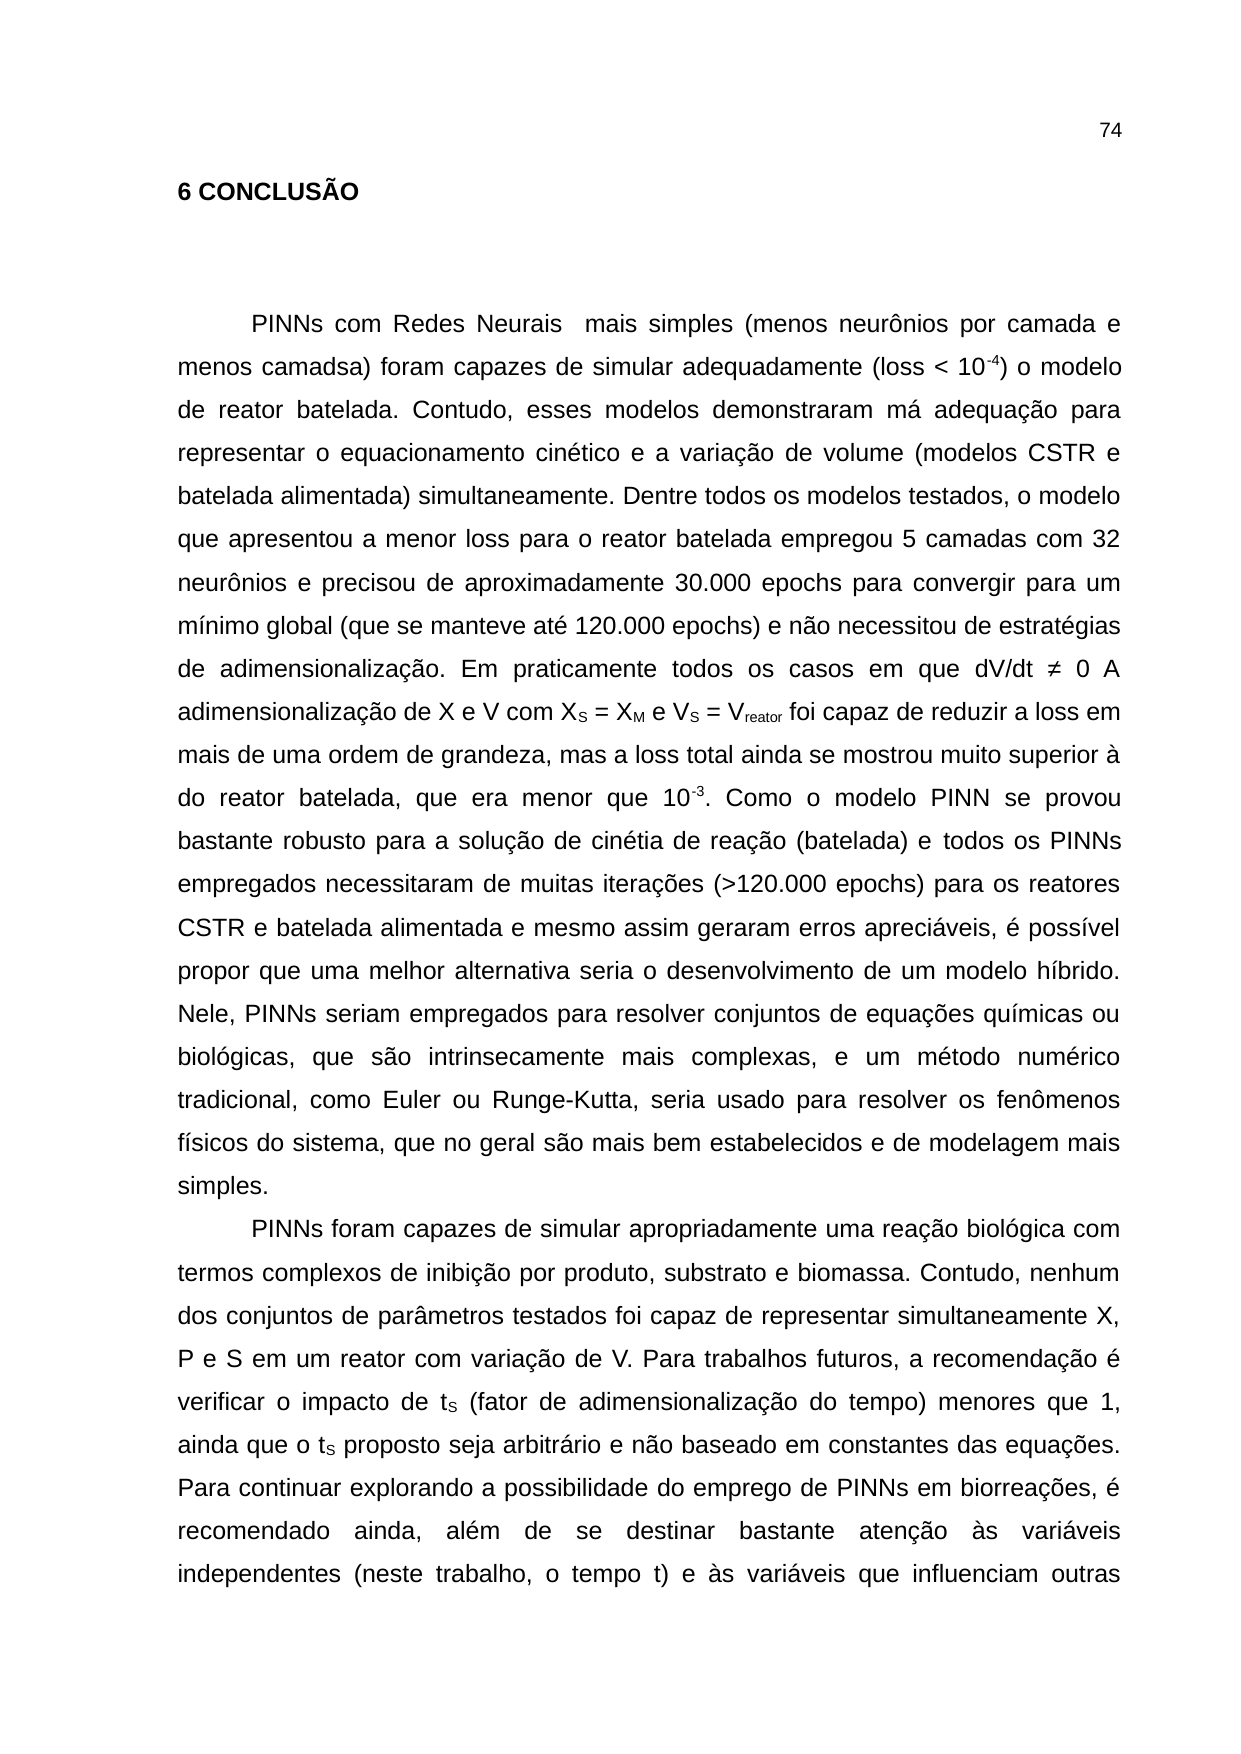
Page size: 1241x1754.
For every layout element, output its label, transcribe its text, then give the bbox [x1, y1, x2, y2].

text PINNs com Redes Neurais mais simples (menos neurônios por camada e menos camadsa) foram capazes de simular adequadamente (loss < 10-4) o modelo de reator batelada. Contudo, esses modelos demonstraram má adequação para representar o equacionamento cinético e a variação de volume (modelos CSTR e batelada alimentada) simultaneamente. Dentre todos os modelos testados, o modelo que apresentou a menor loss para o reator batelada empregou 5 camadas com 32 neurônios e precisou de aproximadamente 30.000 epochs para convergir para um mínimo global (que se manteve até 120.000 epochs) e não necessitou de estratégias de adimensionalização. Em praticamente todos os casos em que dV/dt ≠ 0 A adimensionalização de X e V com XS = XM e VS = Vreator foi capaz de reduzir a loss em mais de uma ordem de grandeza, mas a loss total ainda se mostrou muito superior à do reator batelada, que era menor que 10-3. Como o modelo PINN se provou bastante robusto para a solução de cinétia de reação (batelada) e todos os PINNs empregados necessitaram de muitas iterações (>120.000 epochs) para os reatores CSTR e batelada alimentada e mesmo assim geraram erros apreciáveis, é possível propor que uma melhor alternativa seria o desenvolvimento de um modelo híbrido. Nele, PINNs seriam empregados para resolver conjuntos de equações químicas ou biológicas, que são intrinsecamente mais complexas, e um método numérico tradicional, como Euler ou Runge-Kutta, seria usado para resolver os fenômenos físicos do sistema, que no geral são mais bem estabelecidos e de modelagem mais simples. [177, 309, 1122, 1200]
subtitle Conclusão [177, 177, 1122, 206]
text PINNs foram capazes de simular apropriadamente uma reação biológica com termos complexos de inibição por produto, substrato e biomassa. Contudo, nenhum dos conjuntos de parâmetros testados foi capaz de representar simultaneamente X, P e S em um reator com variação de V. Para trabalhos futuros, a recomendação é verificar o impacto de tS (fator de adimensionalização do tempo) menores que 1, ainda que o tS proposto seja arbitrário e não baseado em constantes das equações. Para continuar explorando a possibilidade do emprego de PINNs em biorreações, é recomendado ainda, além de se destinar bastante atenção às variáveis independentes (neste trabalho, o tempo t) e às variáveis que influenciam outras [177, 1214, 1122, 1588]
